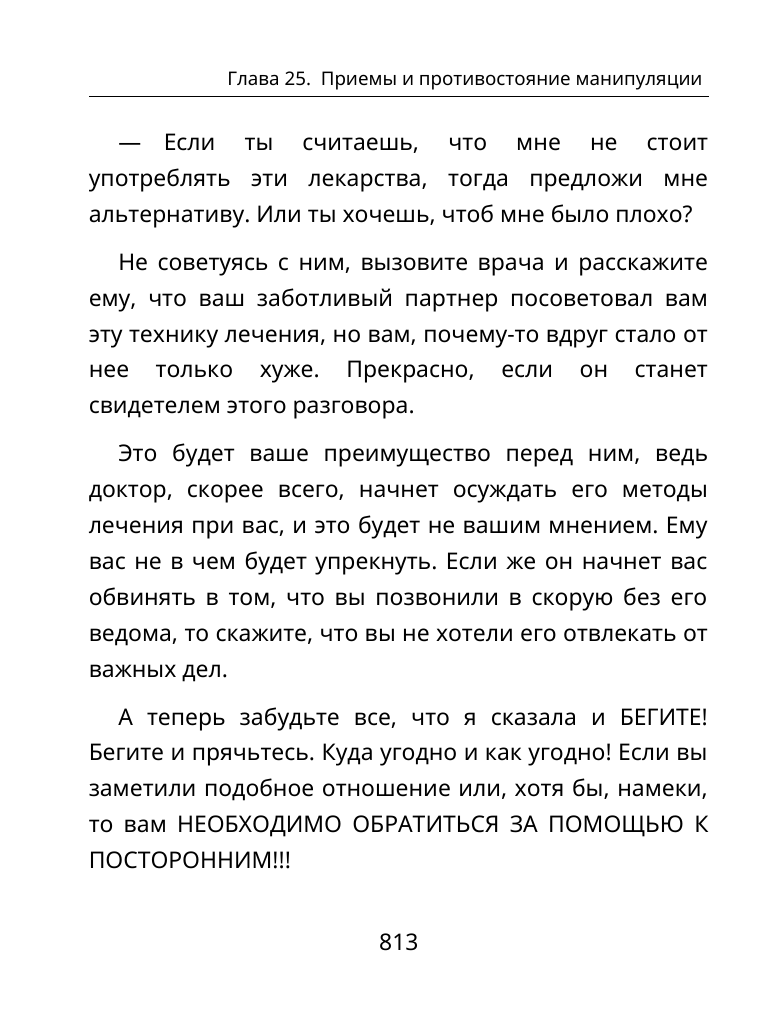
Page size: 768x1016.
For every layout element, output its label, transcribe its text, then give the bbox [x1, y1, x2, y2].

text А теперь забудьте все, что я сказала и БЕГИТЕ! Бегите и прячьтесь. Куда угодно и как угодно! Если вы заметили подобное отношение или, хотя бы, намеки, то вам НЕОБХОДИМО ОБРАТИТЬСЯ ЗА ПОМОЩЬЮ К ПОСТОРОННИМ!!! [88, 700, 709, 875]
list Если ты считаешь, что мне не стоит употреблять эти лекарства, тогда предложи мне альтернативу. Или ты хочешь, чтоб мне было плохо? [88, 126, 709, 229]
text Не советуясь с ним, вызовите врача и расскажите ему, что ваш заботливый партнер посоветовал вам эту технику лечения, но вам, почему-то вдруг стало от нее только хуже. Прекрасно, если он станет свидетелем этого разговора. [88, 246, 709, 421]
text Это будет ваше преимущество перед ним, ведь доктор, скорее всего, начнет осуждать его методы лечения при вас, и это будет не вашим мнением. Ему вас не в чем будет упрекнуть. Если же он начнет вас обвинять в том, что вы позвонили в скорую без его ведома, то скажите, что вы не хотели его отвлекать от важных дел. [88, 437, 709, 684]
